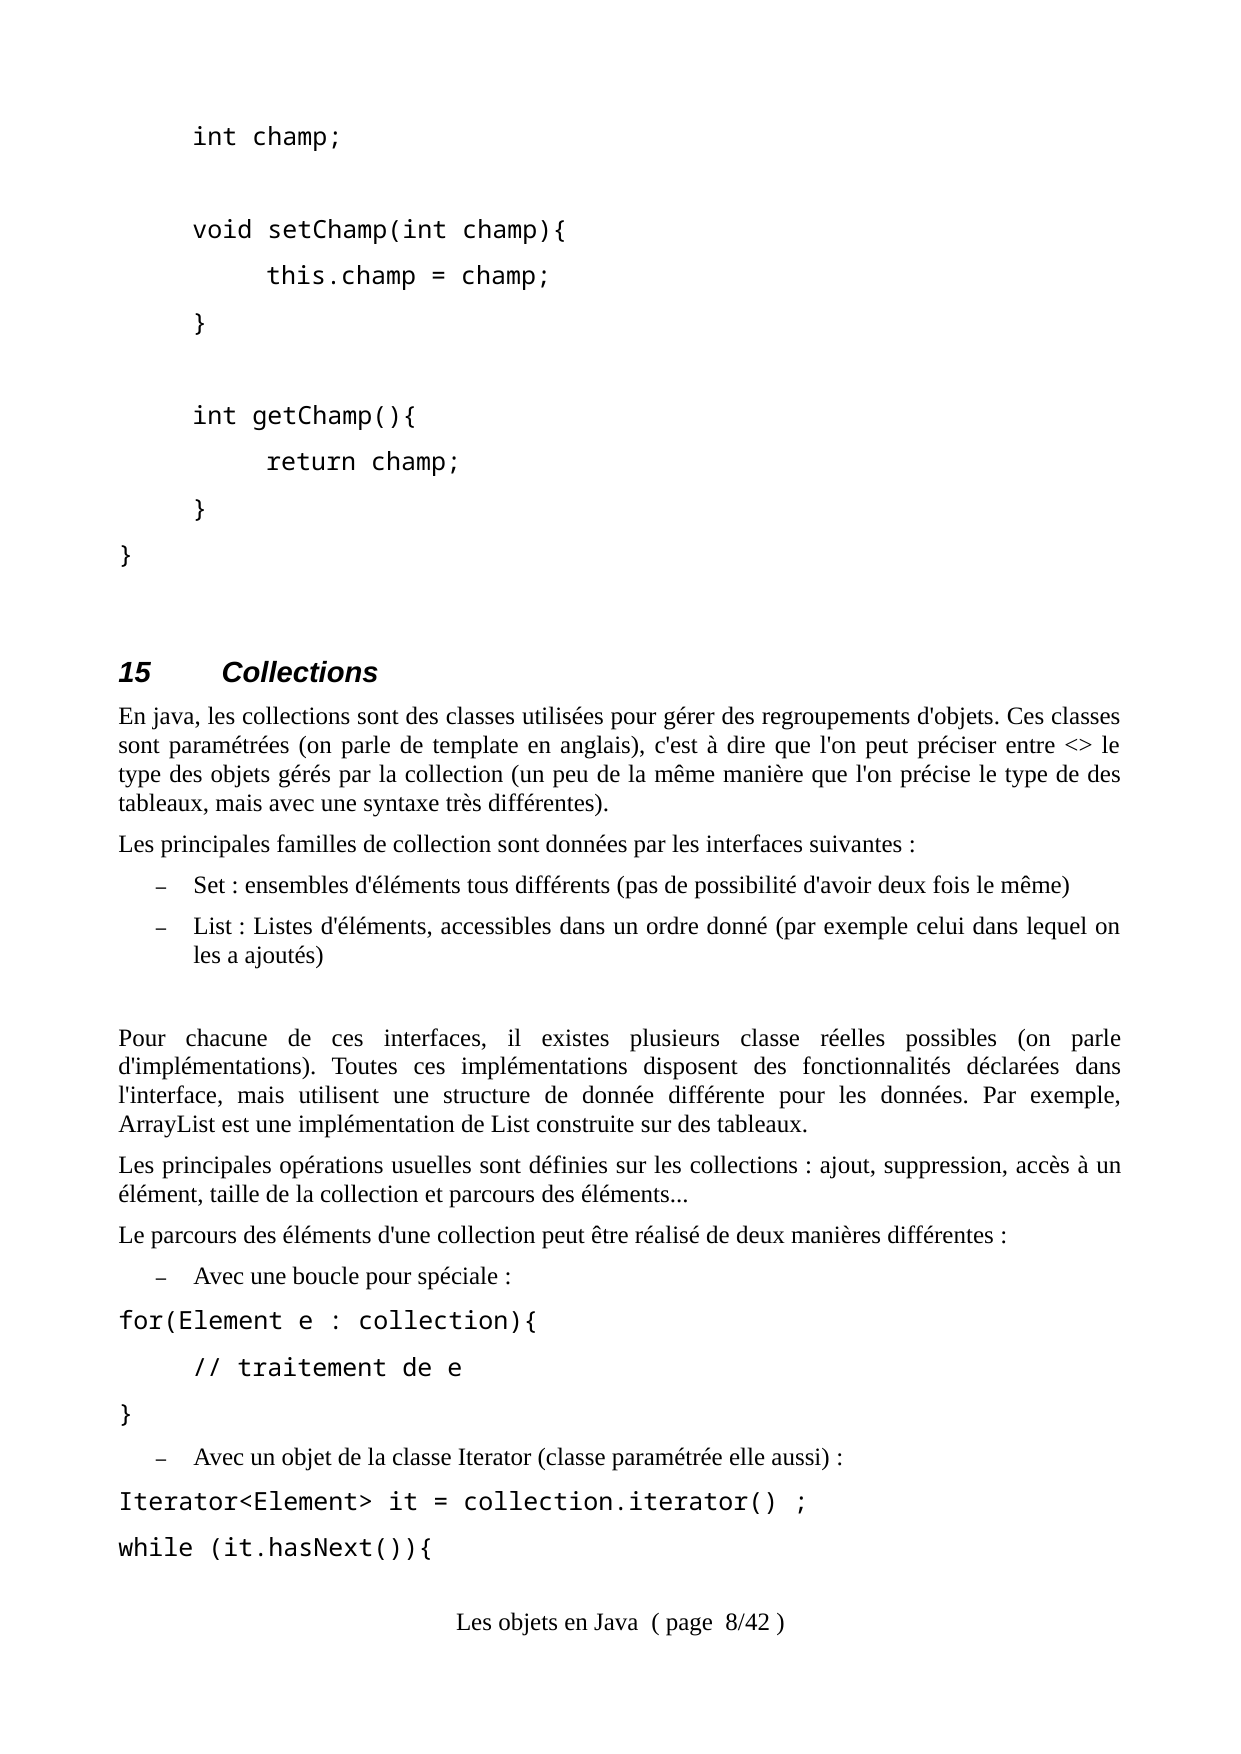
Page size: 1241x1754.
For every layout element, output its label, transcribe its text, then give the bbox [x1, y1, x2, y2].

text int champ; [118, 118, 1122, 152]
text } [118, 304, 1122, 338]
text this.champ = champ; [118, 258, 1122, 292]
text Les principales opérations usuelles sont définies sur les collections : ajout, suppression, accès à un élément, taille de la collection et parcours des éléments... [118, 1150, 1122, 1208]
text } [118, 1396, 1122, 1430]
list Set : ensembles d'éléments tous différents (pas de possibilité d'avoir deux fois le même) [156, 870, 1122, 899]
text while (it.hasNext()){ [118, 1530, 1122, 1564]
list Avec une boucle pour spéciale : [156, 1261, 1122, 1290]
text // traitement de e [118, 1349, 1122, 1383]
text } [118, 537, 1122, 571]
text void setChamp(int champ){ [118, 211, 1122, 245]
text Iterator<Element> it = collection.iterator() ; [118, 1483, 1122, 1518]
text } [118, 491, 1122, 525]
text int getChamp(){ [118, 397, 1122, 432]
text En java, les collections sont des classes utilisées pour gérer des regroupements d'objets. Ces classes sont paramétrées (on parle de template en anglais), c'est à dire que l'on peut préciser entre <> le type des objets gérés par la collection (un peu de la même manière que l'on précise le type de des tableaux, mais avec une syntaxe très différentes). [118, 701, 1122, 816]
list Avec un objet de la classe Iterator (classe paramétrée elle aussi) : [156, 1442, 1122, 1471]
list List : Listes d'éléments, accessibles dans un ordre donné (par exemple celui dans lequel on les a ajoutés) [156, 911, 1122, 969]
text Les principales familles de collection sont données par les interfaces suivantes : [118, 829, 1122, 858]
text return champ; [118, 444, 1122, 478]
text for(Element e : collection){ [118, 1303, 1122, 1337]
text Pour chacune de ces interfaces, il existes plusieurs classe réelles possibles (on parle d'implémentations). Toutes ces implémentations disposent des fonctionnalités déclarées dans l'interface, mais utilisent une structure de donnée différente pour les données. Par exemple, ArrayList est une implémentation de List construite sur des tableaux. [118, 1023, 1122, 1138]
subtitle Collections [118, 655, 1122, 689]
text Le parcours des éléments d'une collection peut être réalisé de deux manières différentes : [118, 1220, 1122, 1249]
